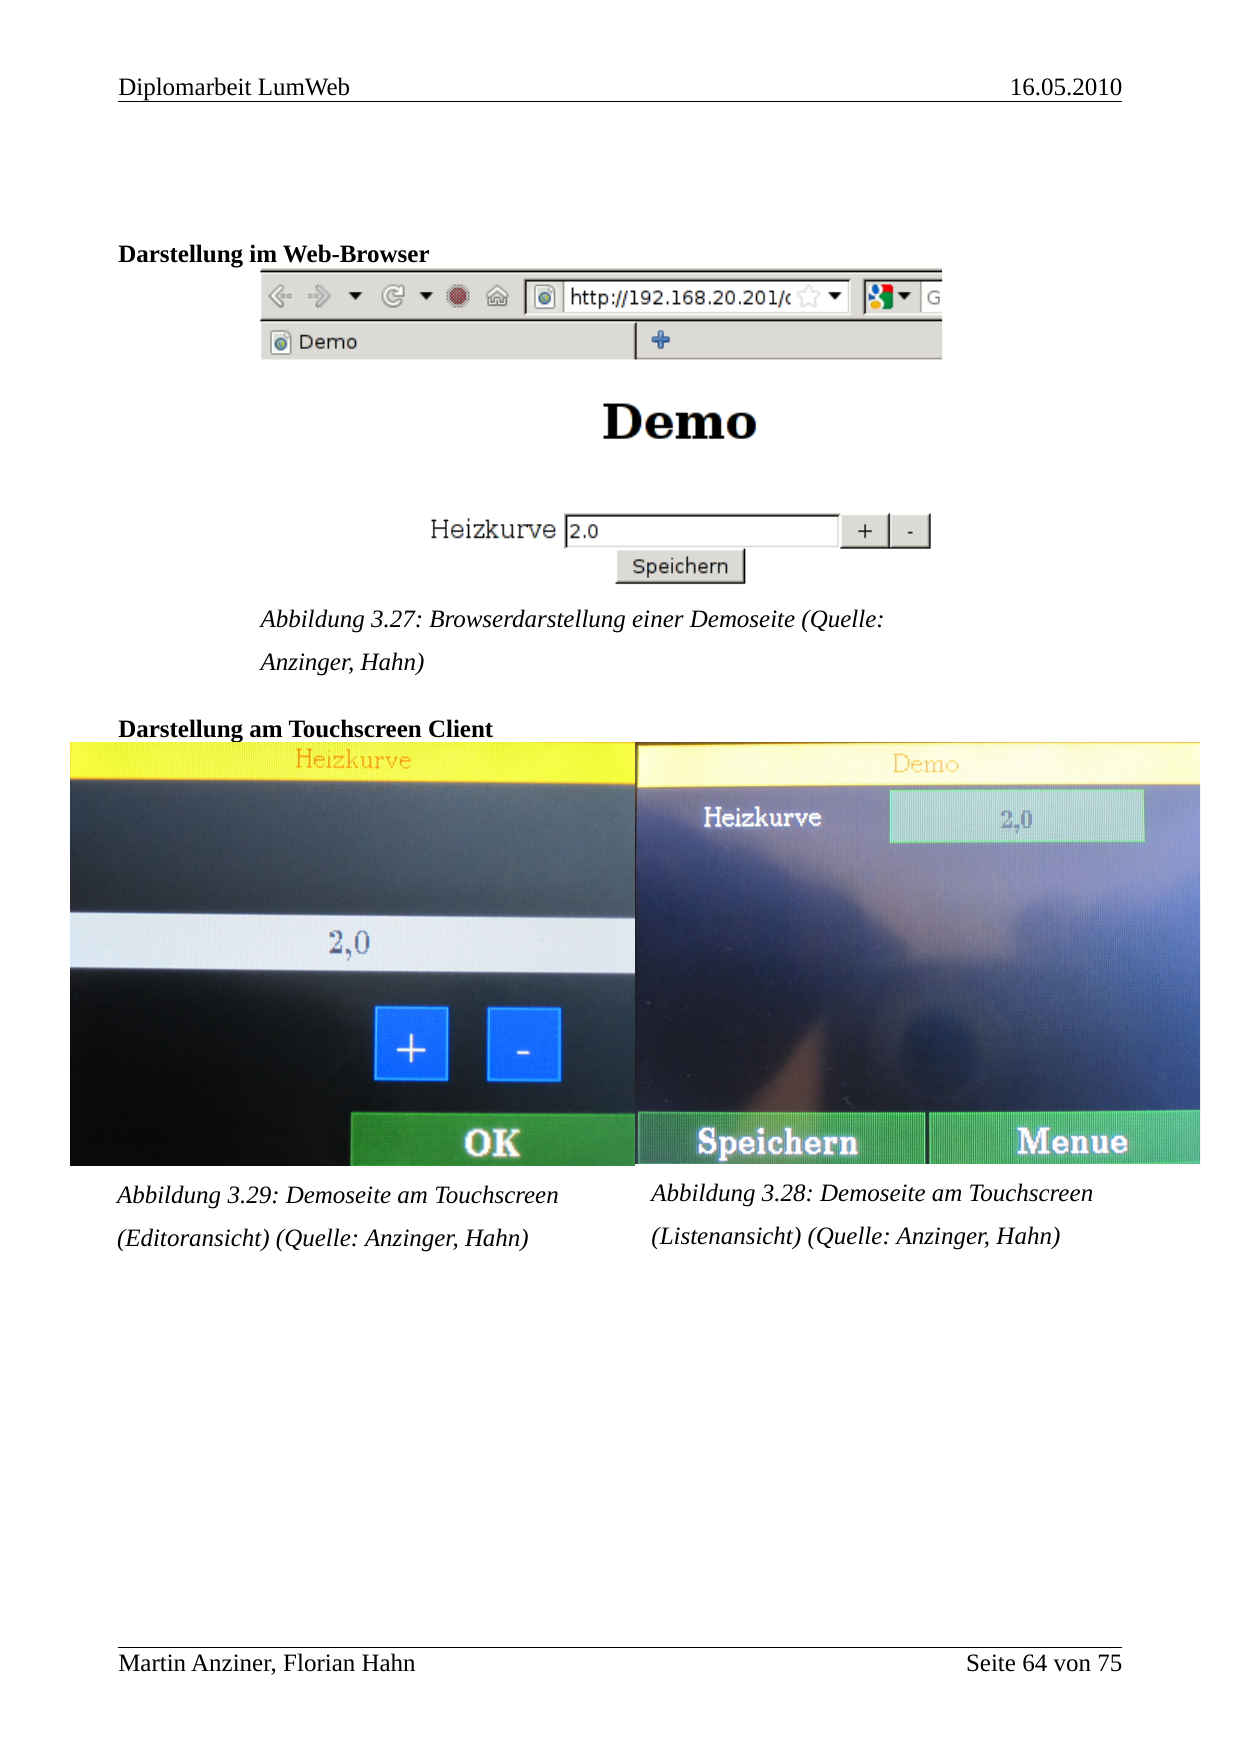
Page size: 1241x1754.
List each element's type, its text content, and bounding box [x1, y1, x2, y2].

picture [775, 801, 1160, 1164]
text Abbildung 3.27: Browserdarstellung einer Demoseite (Quelle: Anzinger, Hahn) [260, 590, 938, 676]
text Darstellung im Web-Browser [118, 239, 1122, 268]
text Abbildung 3.29: Demoseite am Touchscreen (Editoransicht) (Quelle: Anzinger, Hahn) [117, 1177, 682, 1252]
text Abbildung 3.28: Demoseite am Touchscreen (Listenansicht) (Quelle: Anzinger, Hahn) [651, 1175, 1217, 1250]
picture [260, 268, 943, 590]
picture [70, 742, 636, 1166]
text Darstellung am Touchscreen Client [118, 714, 1217, 749]
